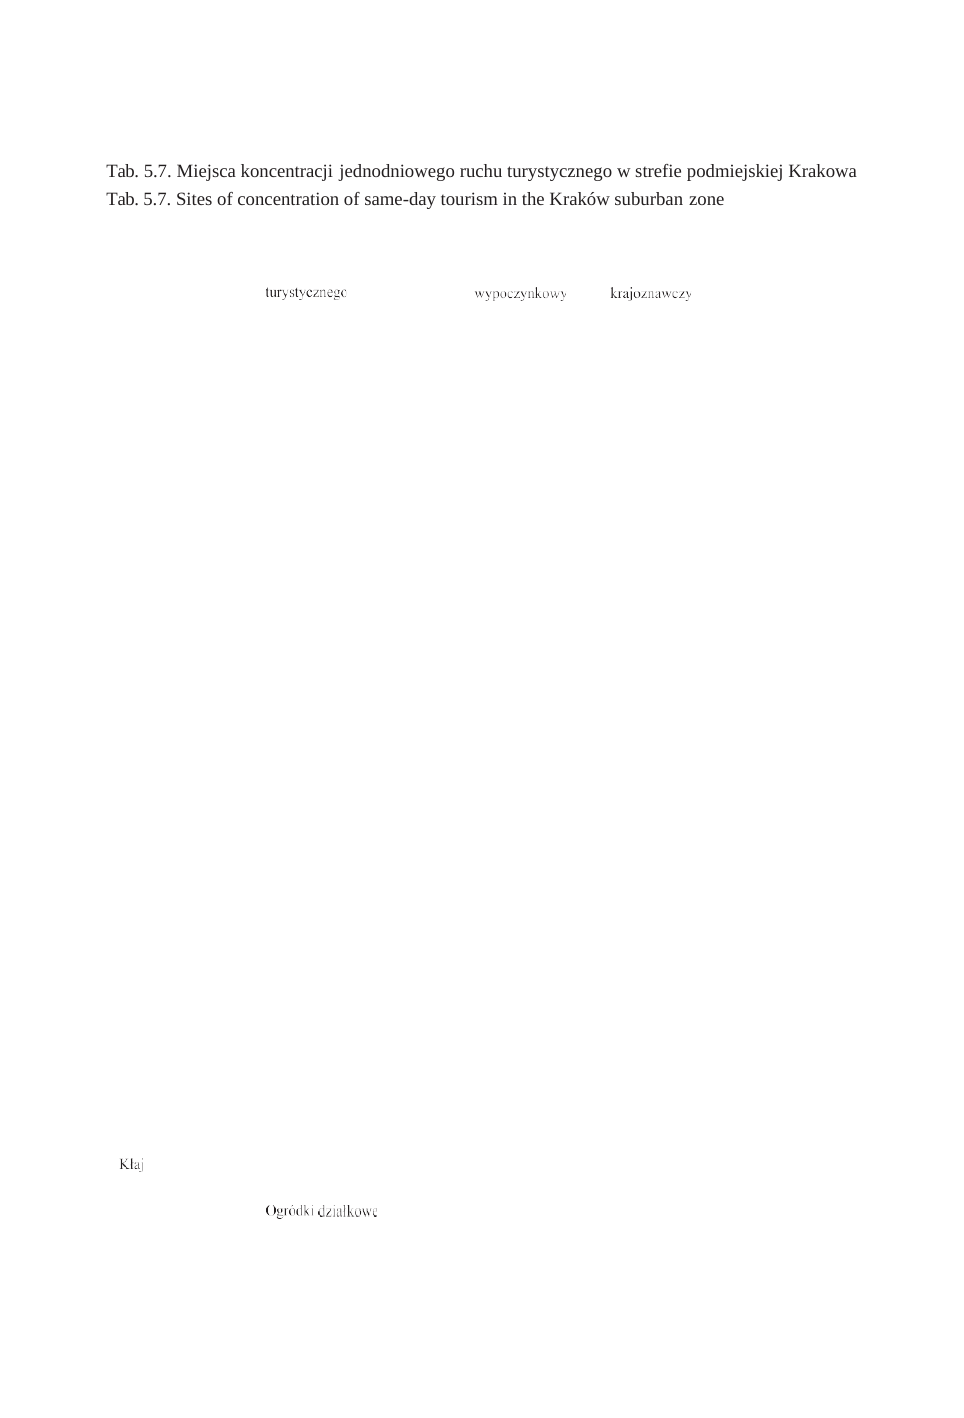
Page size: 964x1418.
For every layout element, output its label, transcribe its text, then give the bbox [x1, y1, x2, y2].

text Tab. 5.7. Miejsca koncentracji jednodniowego ruchu turystycznego w strefie podmiejskiej Krakowa Tab. 5.7. Sites of concentration of same-day tourism in the Kraków suburban zone [106, 160, 857, 210]
picture [266, 1205, 377, 1219]
picture [474, 287, 567, 301]
picture [610, 287, 692, 301]
picture [119, 1158, 143, 1172]
picture [265, 287, 347, 300]
